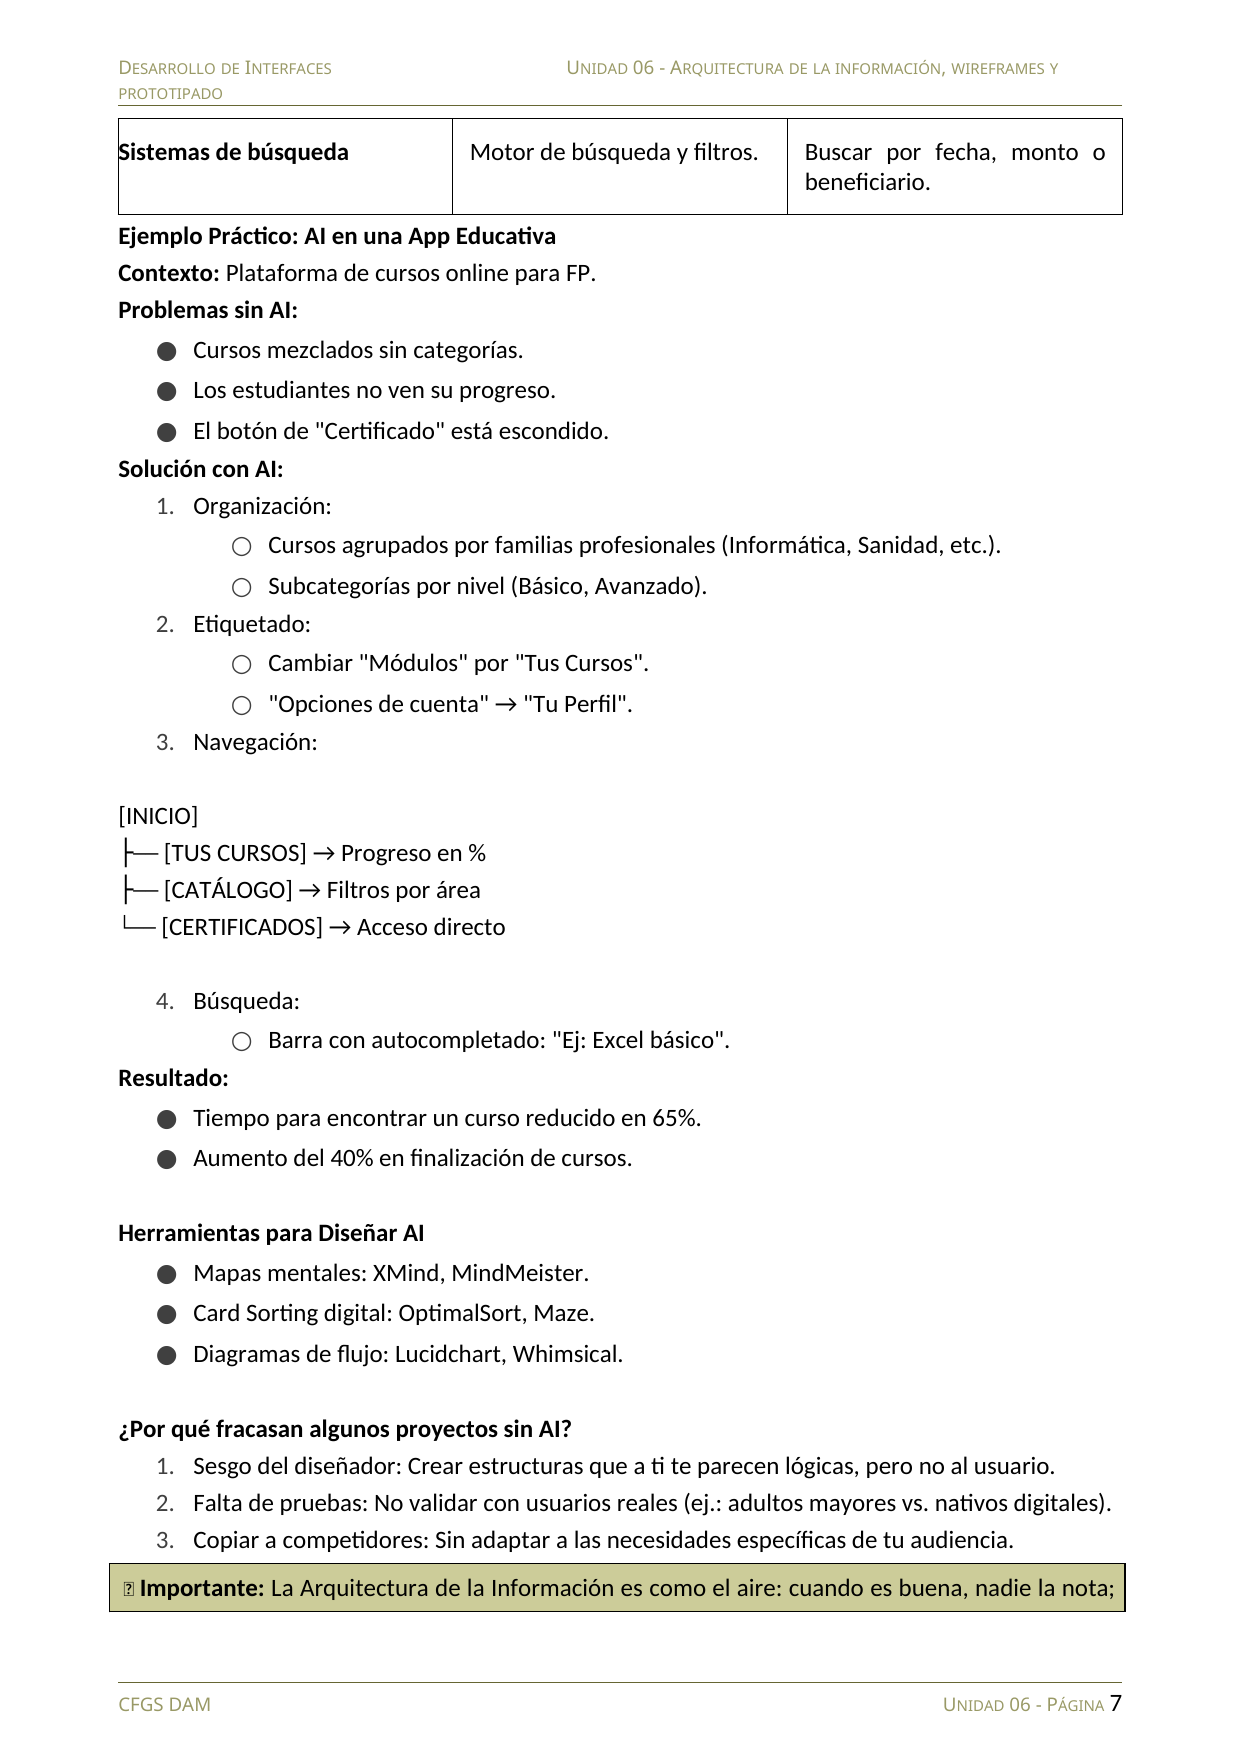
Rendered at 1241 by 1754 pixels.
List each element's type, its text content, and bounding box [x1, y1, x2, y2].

list "Opciones de cuenta" → "Tu Perfil". [231, 685, 1122, 719]
list Etiquetado: [156, 608, 1122, 638]
list Copiar a competidores: Sin adaptar a las necesidades específicas de tu audiencia. [156, 1524, 1122, 1554]
list Organización: [156, 490, 1122, 520]
list Cursos agrupados por familias profesionales (Informática, Sanidad, etc.). [231, 527, 1122, 561]
text Problemas sin AI: [118, 294, 1122, 325]
list Subcategorías por nivel (Básico, Avanzado). [231, 567, 1122, 601]
text Herramientas para Diseñar AI [118, 1217, 1122, 1248]
list Tiempo para encontrar un curso reducido en 65%. [156, 1099, 1122, 1133]
list Los estudiantes no ven su progreso. [156, 372, 1122, 406]
list Búsqueda: [156, 985, 1122, 1015]
list Sesgo del diseñador: Crear estructuras que a ti te parecen lógicas, pero no al usuario. [156, 1450, 1122, 1480]
list Diagramas de flujo: Lucidchart, Whimsical. [156, 1335, 1122, 1369]
text [INICIO] [118, 800, 1122, 830]
list Aumento del 40% en finalización de cursos. [156, 1140, 1122, 1174]
text ├── [TUS CURSOS] → Progreso en % [118, 837, 1122, 867]
text ├── [CATÁLOGO] → Filtros por área [118, 874, 1122, 904]
text └── [CERTIFICADOS] → Acceso directo [118, 911, 1122, 941]
list El botón de "Certificado" está escondido. [156, 412, 1122, 446]
list Falta de pruebas: No validar con usuarios reales (ej.: adultos mayores vs. nativos digitales). [156, 1487, 1122, 1517]
list Mapas mentales: XMind, MindMeister. [156, 1254, 1122, 1288]
text Ejemplo Práctico: AI en una App Educativa [118, 220, 1122, 251]
text ¿Por qué fracasan algunos proyectos sin AI? [118, 1413, 1122, 1443]
list Cursos mezclados sin categorías. [156, 331, 1122, 365]
list Navegación: [156, 726, 1122, 756]
list Cambiar "Módulos" por "Tus Cursos". [231, 645, 1122, 679]
list Card Sorting digital: OptimalSort, Maze. [156, 1295, 1122, 1329]
table_cell Motor de búsqueda y filtros. [453, 119, 787, 213]
text 📖 Importante: La Arquitectura de la Información es como el aire: cuando es buena, nadie la nota; [110, 1564, 1124, 1611]
text Resultado: [118, 1062, 1122, 1093]
text Contexto: Plataforma de cursos online para FP. [118, 257, 1122, 288]
text Solución con AI: [118, 453, 1122, 483]
table_cell Sistemas de búsqueda [119, 119, 452, 213]
table_cell Buscar por fecha, monto o beneficiario. [788, 119, 1122, 213]
list Barra con autocompletado: "Ej: Excel básico". [231, 1022, 1122, 1056]
